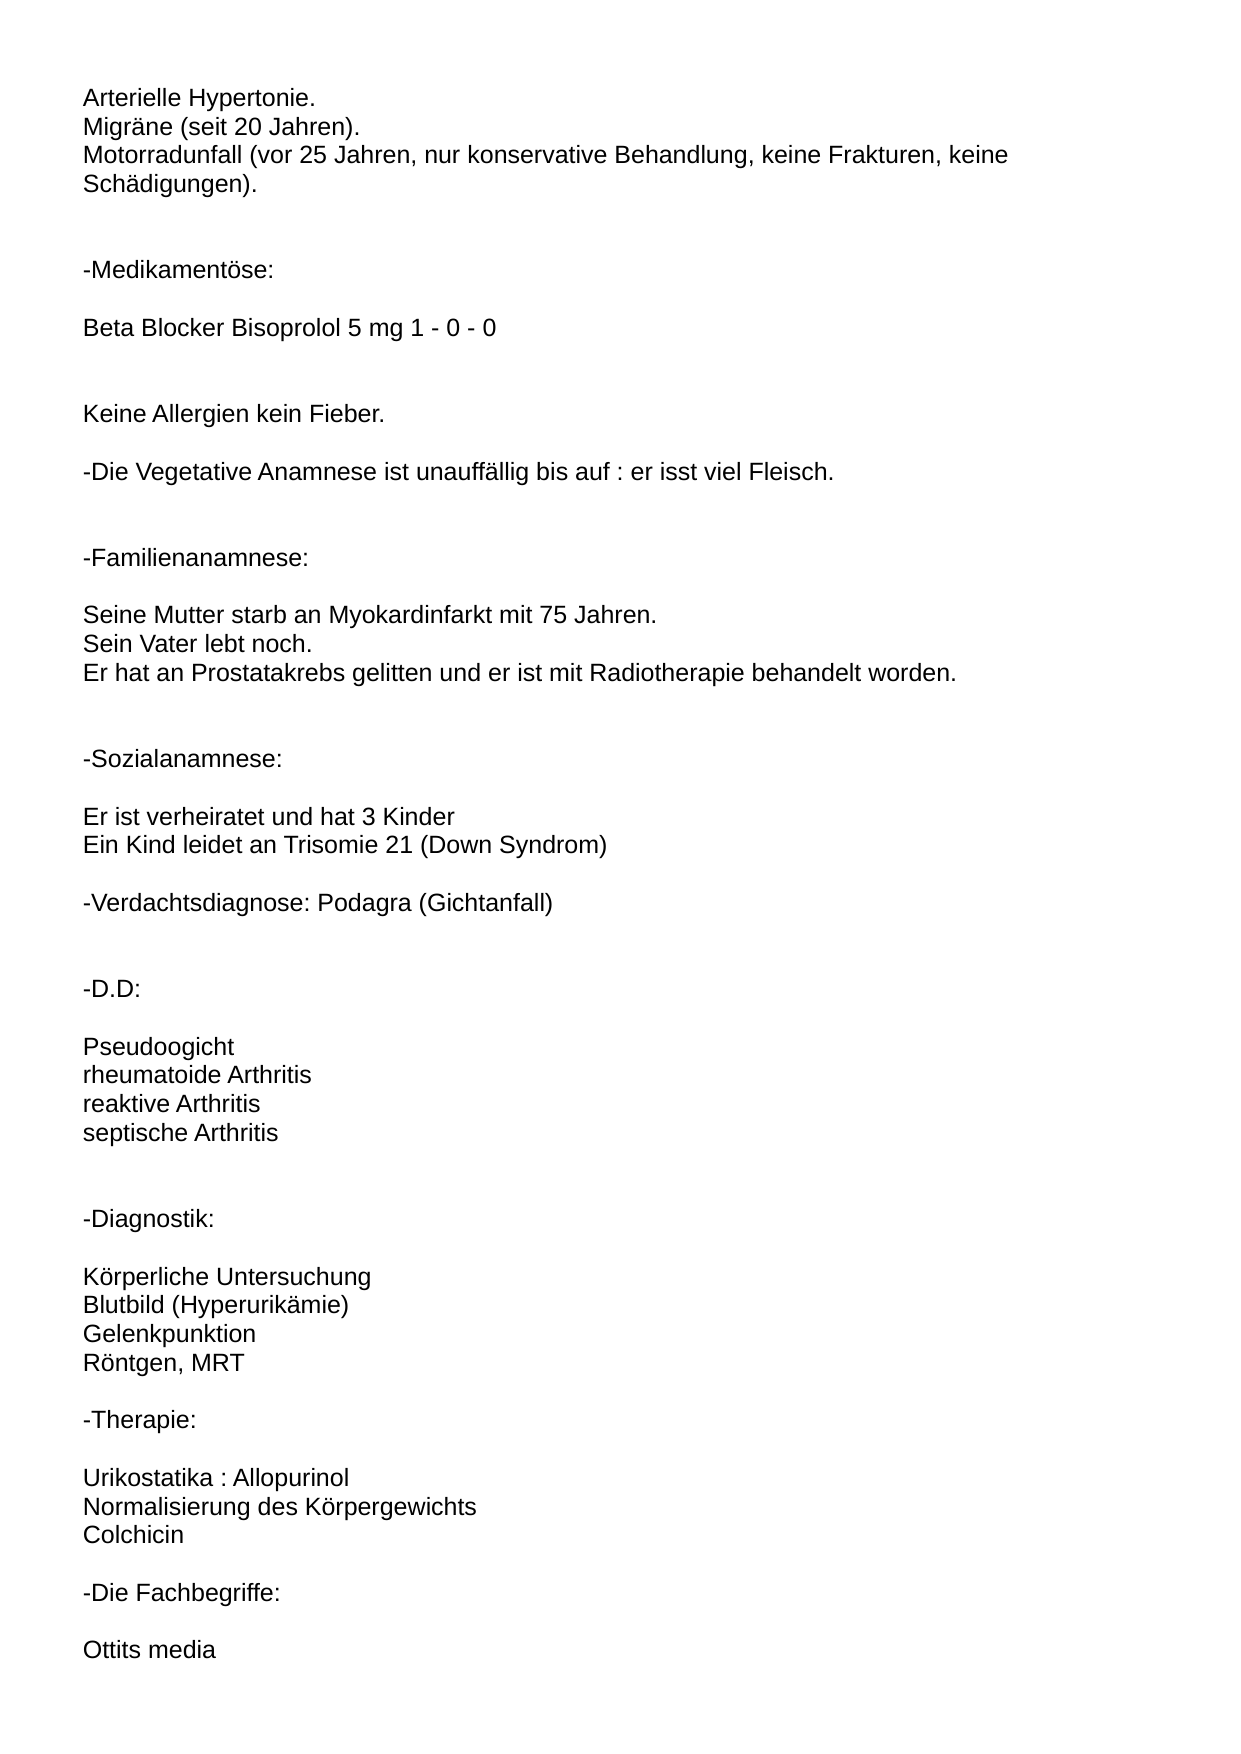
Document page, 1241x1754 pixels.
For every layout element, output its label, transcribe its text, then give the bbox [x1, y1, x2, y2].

text Colchicin [83, 1520, 1157, 1549]
text -Sozialanamnese: [83, 744, 1157, 773]
text -Die Fachbegriffe: [83, 1578, 1157, 1606]
text -Therapie: [83, 1405, 1157, 1434]
text Er ist verheiratet und hat 3 Kinder [83, 801, 1157, 830]
text septische Arthritis [83, 1118, 1157, 1146]
text -Verdachtsdiagnose: Podagra (Gichtanfall) [83, 888, 1157, 916]
text Migräne (seit 20 Jahren). [83, 111, 1157, 140]
text Arterielle Hypertonie. [83, 83, 1157, 111]
text Pseudoogicht [83, 1031, 1157, 1060]
text Seine Mutter starb an Myokardinfarkt mit 75 Jahren. [83, 600, 1157, 629]
text reaktive Arthritis [83, 1089, 1157, 1118]
text -Familienanamnese: [83, 543, 1157, 571]
text Normalisierung des Körpergewichts [83, 1491, 1157, 1520]
text Keine Allergien kein Fieber. [83, 399, 1157, 428]
text Ein Kind leidet an Trisomie 21 (Down Syndrom) [83, 830, 1157, 859]
text Gelenkpunktion [83, 1319, 1157, 1348]
text Urikostatika : Allopurinol [83, 1463, 1157, 1491]
text -Diagnostik: [83, 1204, 1157, 1233]
text Er hat an Prostatakrebs gelitten und er ist mit Radiotherapie behandelt worden. [83, 658, 1157, 686]
text Blutbild (Hyperurikämie) [83, 1290, 1157, 1319]
text Sein Vater lebt noch. [83, 629, 1157, 658]
text rheumatoide Arthritis [83, 1060, 1157, 1089]
text Ottits media [83, 1635, 1157, 1664]
text -Die Vegetative Anamnese ist unauffällig bis auf : er isst viel Fleisch. [83, 456, 1157, 485]
text Motorradunfall (vor 25 Jahren, nur konservative Behandlung, keine Frakturen, keine Schädigungen). [83, 140, 1157, 198]
text -Medikamentöse: [83, 255, 1157, 284]
text Röntgen, MRT [83, 1348, 1157, 1376]
text Körperliche Untersuchung [83, 1261, 1157, 1290]
text Beta Blocker Bisoprolol 5 mg 1 - 0 - 0 [83, 313, 1157, 341]
text -D.D: [83, 974, 1157, 1003]
